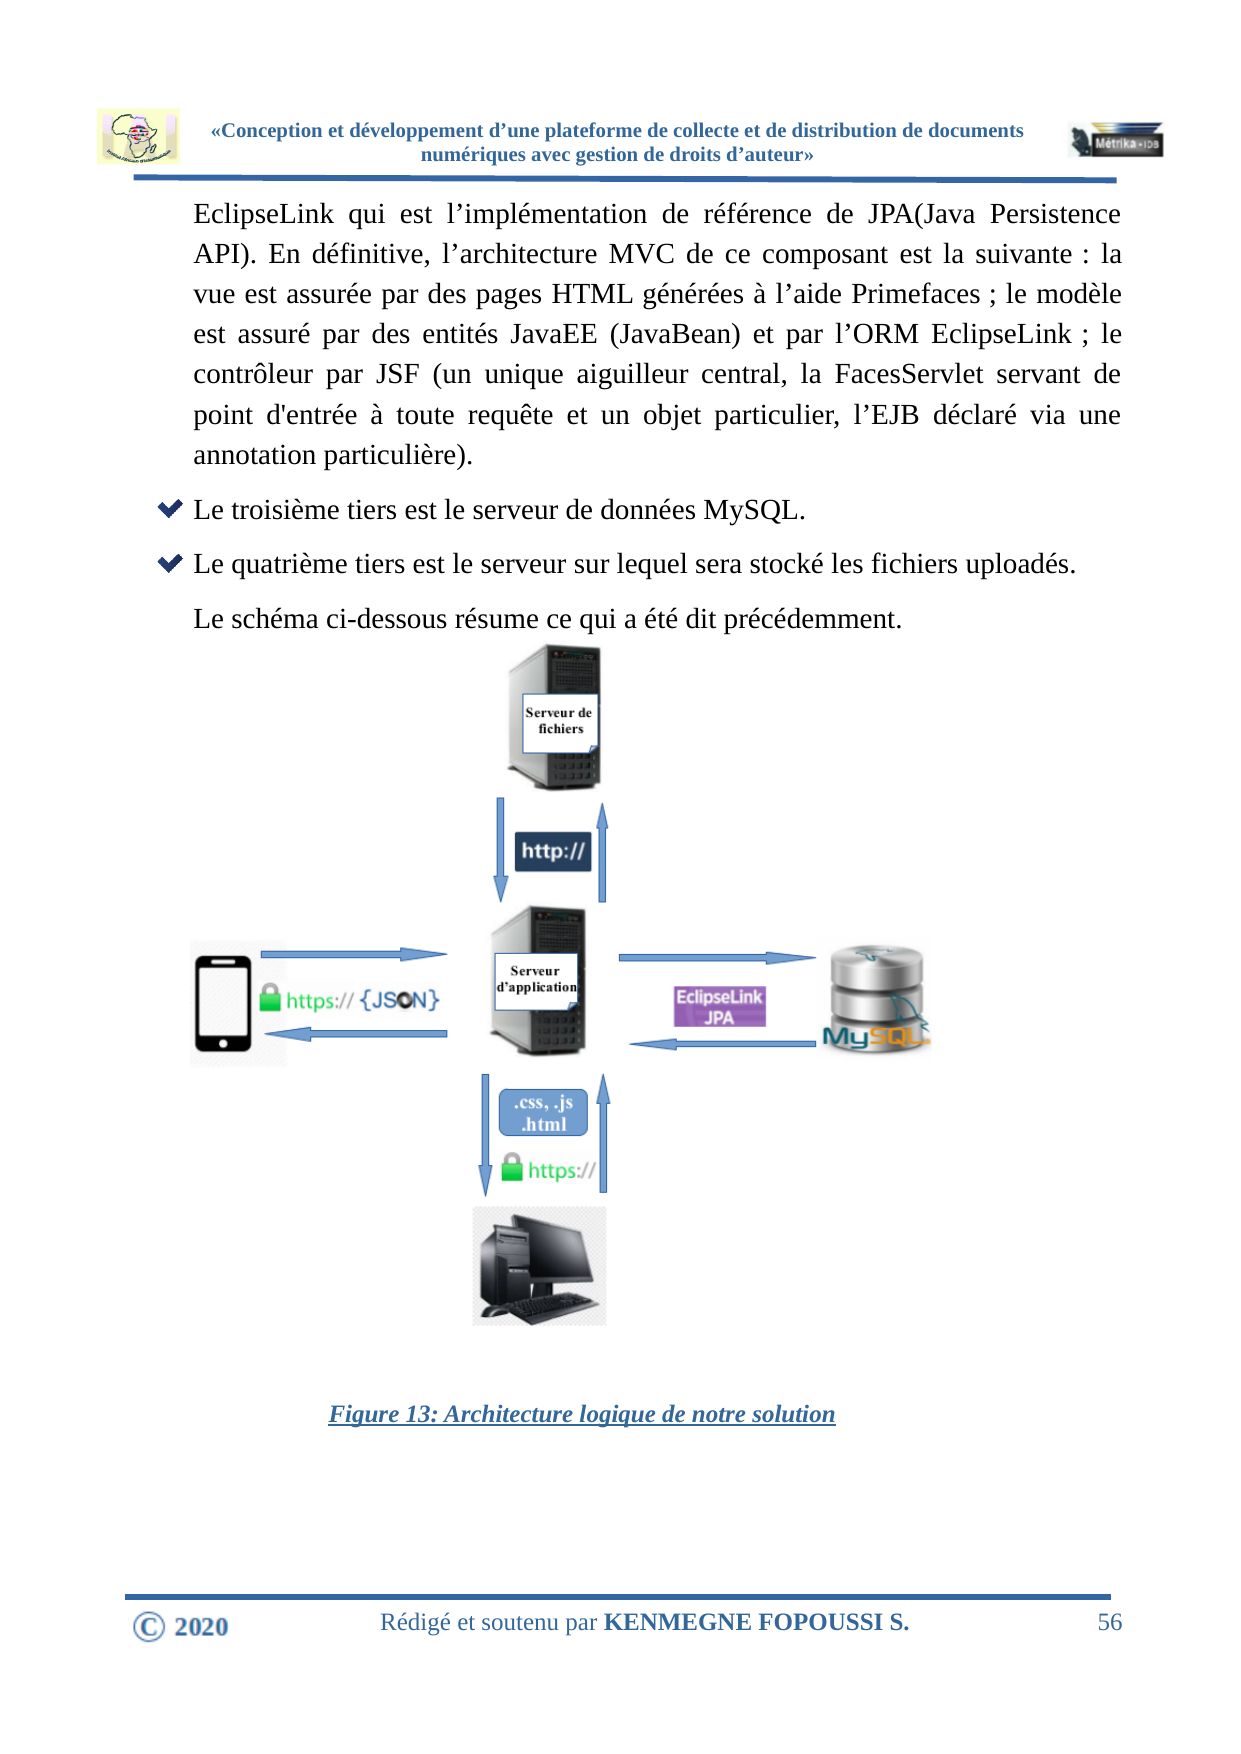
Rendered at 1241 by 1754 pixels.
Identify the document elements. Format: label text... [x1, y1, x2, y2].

list EclipseLink qui est l’implémentation de référence de JPA(Java Persistence API). En définitive, l’architecture MVC de ce composant est la suivante : la vue est assurée par des pages HTML générées à l’aide Primefaces ; le modèle est assuré par des entités JavaEE (JavaBean) et par l’ORM EclipseLink ; le contrôleur par JSF (un unique aiguilleur central, la FacesServlet servant de point d'entrée à toute requête et un objet particulier, l’EJB déclaré via une annotation particulière). [156, 196, 1122, 471]
text Le schéma ci-dessous résume ce qui a été dit précédemment. [118, 601, 1122, 635]
list Le troisième tiers est le serveur de données MySQL. [156, 492, 1122, 525]
list Le quatrième tiers est le serveur sur lequel sera stocké les fichiers uploadés. [156, 547, 1122, 580]
text Figure 13: Architecture logique de notre solution [256, 1370, 910, 1428]
picture [95, 107, 182, 166]
picture [189, 640, 932, 1329]
picture [1063, 116, 1168, 160]
picture [126, 1604, 231, 1647]
